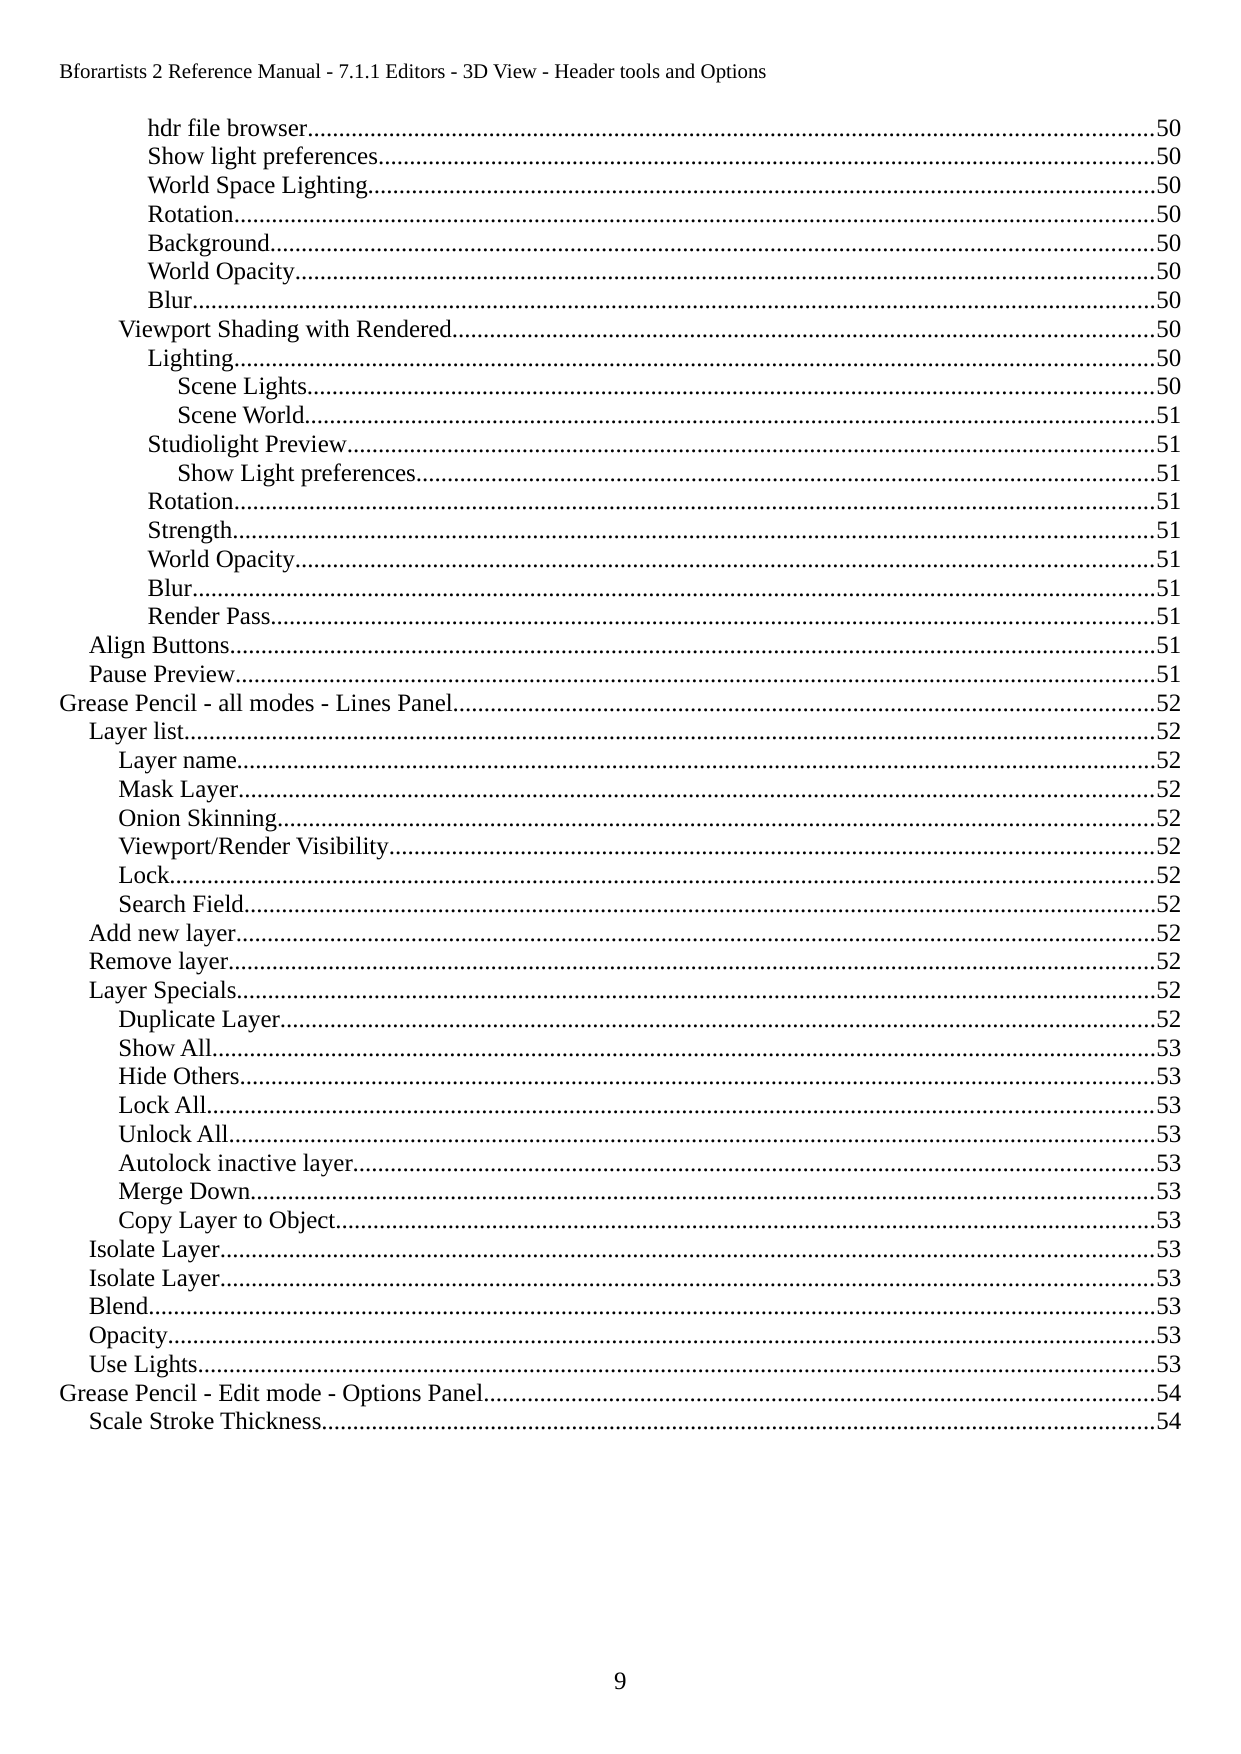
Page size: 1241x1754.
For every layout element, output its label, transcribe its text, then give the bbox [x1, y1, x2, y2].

text Opacity 53 [88, 1320, 1181, 1349]
text Search Field 52 [118, 889, 1181, 918]
text Blur 51 [147, 573, 1181, 601]
text Scene World 51 [177, 400, 1181, 429]
text Show light preferences 50 [147, 141, 1181, 170]
text Onion Skinning 52 [118, 803, 1181, 831]
text Mask Layer 52 [118, 774, 1181, 803]
text Lock All 53 [118, 1090, 1181, 1119]
text Strength 51 [147, 515, 1181, 544]
text Use Lights 53 [88, 1349, 1181, 1378]
text Blur 50 [147, 285, 1181, 314]
text Unlock All 53 [118, 1119, 1181, 1148]
text World Space Lighting 50 [147, 170, 1181, 199]
text Scale Stroke Thickness 54 [88, 1406, 1181, 1435]
text hdr file browser 50 [147, 113, 1181, 141]
text Pause Preview 51 [88, 659, 1181, 688]
text Show All 53 [118, 1033, 1181, 1061]
text Isolate Layer 53 [88, 1263, 1181, 1291]
text Rotation 50 [147, 199, 1181, 228]
text Isolate Layer 53 [88, 1234, 1181, 1263]
text Layer list 52 [88, 716, 1181, 745]
text Lighting 50 [147, 343, 1181, 371]
text Scene Lights 50 [177, 371, 1181, 400]
text Background 50 [147, 228, 1181, 256]
text Render Pass 51 [147, 601, 1181, 630]
text Add new layer 52 [88, 918, 1181, 946]
text Layer Specials 52 [88, 975, 1181, 1004]
text World Opacity 50 [147, 256, 1181, 285]
text Blend 53 [88, 1291, 1181, 1320]
text Remove layer 52 [88, 946, 1181, 975]
text Autolock inactive layer 53 [118, 1148, 1181, 1176]
text Studiolight Preview 51 [147, 429, 1181, 458]
text Grease Pencil - Edit mode - Options Panel 54 [59, 1378, 1181, 1406]
text Hide Others 53 [118, 1061, 1181, 1090]
text World Opacity 51 [147, 544, 1181, 573]
text Lock 52 [118, 860, 1181, 889]
text Show Light preferences 51 [177, 458, 1181, 486]
text Viewport Shading with Rendered 50 [118, 314, 1181, 343]
text Duplicate Layer 52 [118, 1004, 1181, 1033]
text Copy Layer to Object 53 [118, 1205, 1181, 1234]
text Merge Down 53 [118, 1176, 1181, 1205]
text Grease Pencil - all modes - Lines Panel 52 [59, 688, 1181, 716]
text Layer name 52 [118, 745, 1181, 774]
text Viewport/Render Visibility 52 [118, 831, 1181, 860]
text Align Buttons 51 [88, 630, 1181, 659]
text Rotation 51 [147, 486, 1181, 515]
